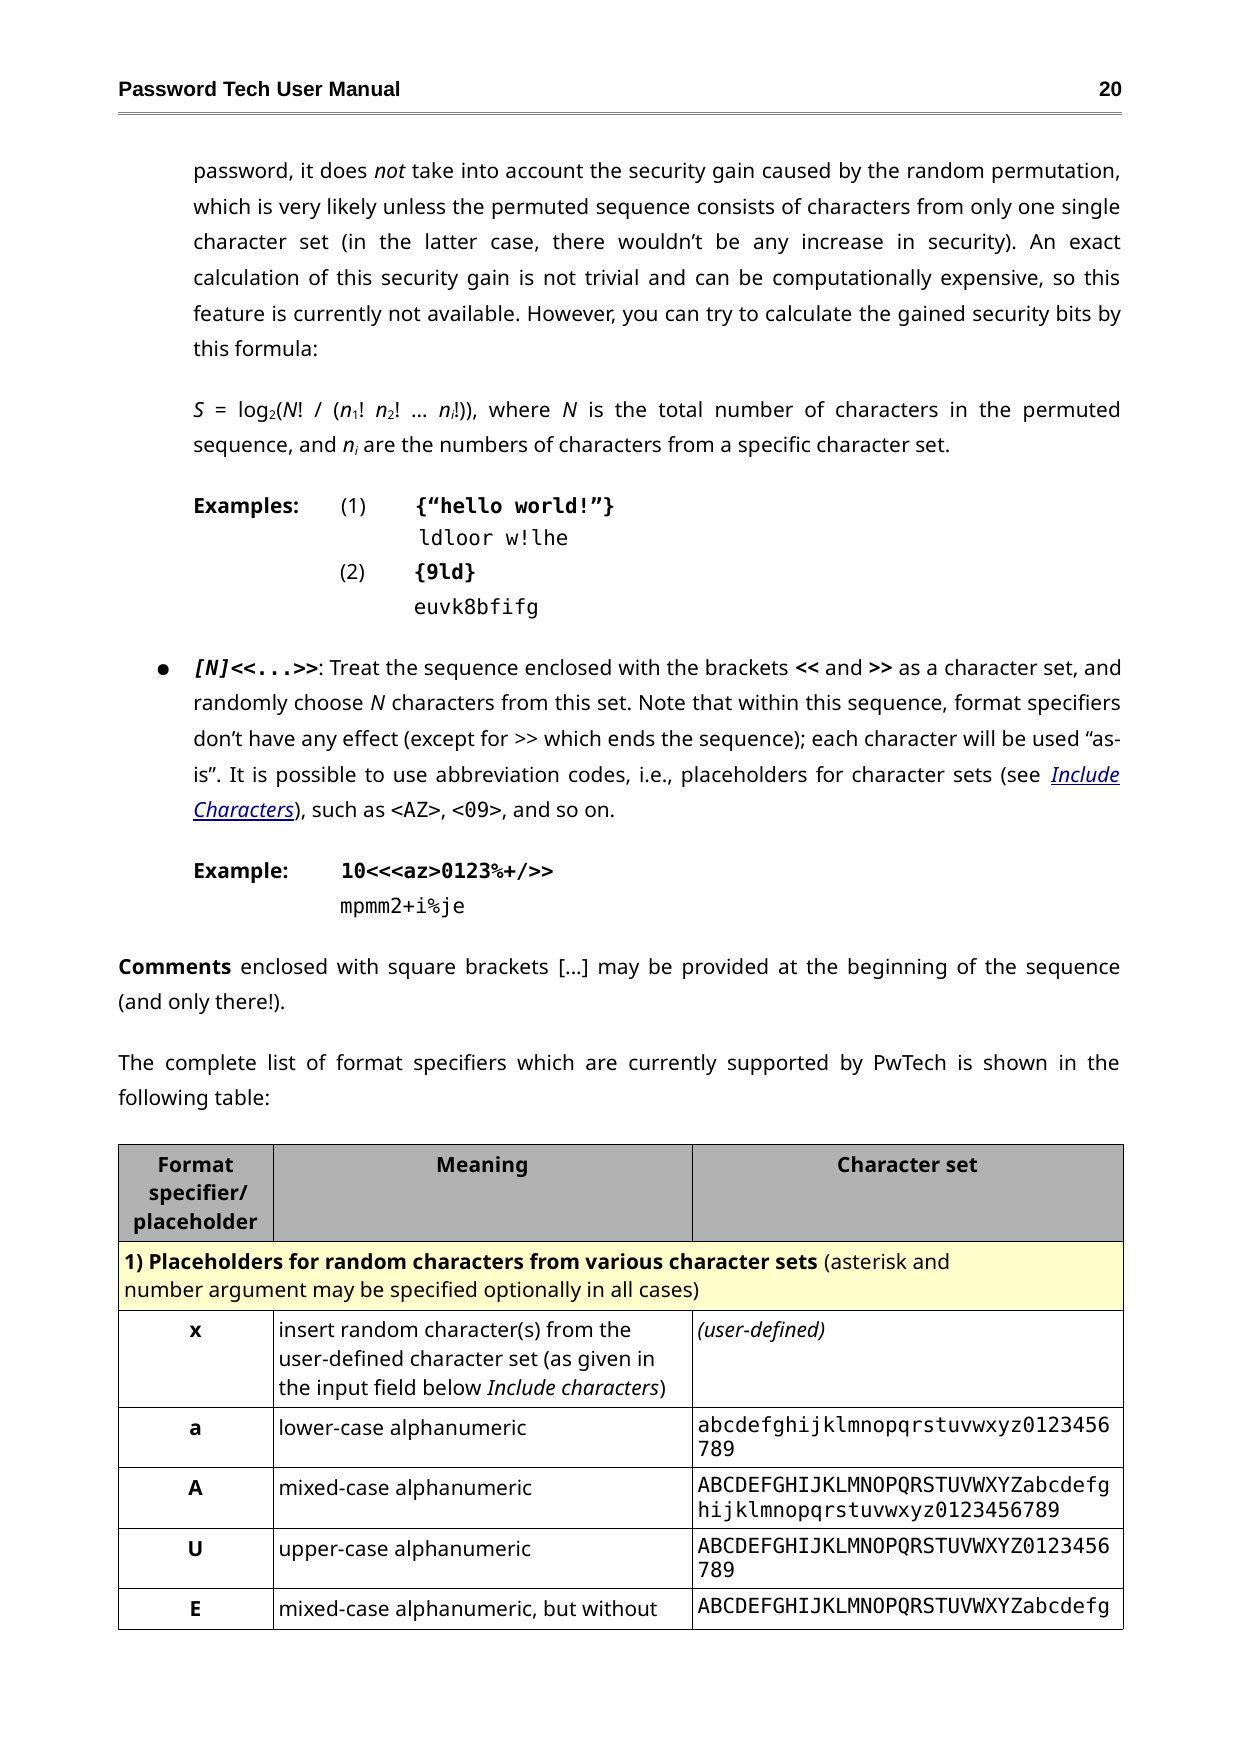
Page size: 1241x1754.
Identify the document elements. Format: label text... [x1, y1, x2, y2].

table_header Character set [693, 1145, 1123, 1241]
text The complete list of format specifiers which are currently supported by PwTech is shown in the following table: [118, 1048, 1122, 1112]
table_cell x [119, 1311, 273, 1407]
text mpmm2+i%je [118, 891, 1122, 920]
table_cell insert random character(s) from the user-defined character set (as given in the input field below Include characters) [274, 1311, 692, 1407]
table_cell ABCDEFGHIJKLMNOPQRSTUVWXYZabcdefg [693, 1589, 1123, 1628]
table_cell ABCDEFGHIJKLMNOPQRSTUVWXYZ0123456789 [693, 1529, 1123, 1588]
table_cell ABCDEFGHIJKLMNOPQRSTUVWXYZabcdefghijklmnopqrstuvwxyz0123456789 [693, 1468, 1123, 1528]
list password, it does not take into account the security gain caused by the random permutation, which is very likely unless the permuted sequence consists of characters from only one single character set (in the latter case, there wouldn’t be any increase in security). An exact calculation of this security gain is not trivial and can be computationally expensive, so this feature is currently not available. However, you can try to calculate the gained security bits by this formula: [156, 156, 1122, 363]
list ldloor w!lhe [381, 526, 1122, 551]
list Examples: (1) {“hello world!”} [156, 491, 1122, 519]
table_cell abcdefghijklmnopqrstuvwxyz0123456789 [693, 1408, 1123, 1467]
list [N]<<...>>: Treat the sequence enclosed with the brackets << and >> as a character set, and randomly choose N characters from this set. Note that within this sequence, format specifiers don’t have any effect (except for >> which ends the sequence); each character will be used “as-is”. It is possible to use abbreviation codes, i.e., placeholders for character sets (see Include Characters), such as <AZ>, <09>, and so on. [156, 653, 1122, 824]
table_cell lower-case alphanumeric [274, 1408, 692, 1467]
table_cell E [119, 1589, 273, 1628]
table_cell 1) Placeholders for random characters from various character sets (asterisk and number argument may be specified optionally in all cases) [119, 1242, 1123, 1309]
list Example: 10<<<az>0123%+/>> [156, 856, 1122, 884]
text (2) {9ld} [118, 557, 1122, 585]
list S = log2(N! / (n1! n2! … ni!)), where N is the total number of characters in the permuted sequence, and ni are the numbers of characters from a specific character set. [156, 394, 1122, 459]
table_header Format specifier/ placeholder [119, 1145, 273, 1241]
table_header Meaning [274, 1145, 692, 1241]
table_cell upper-case alphanumeric [274, 1529, 692, 1588]
table_cell a [119, 1408, 273, 1467]
table_cell A [119, 1468, 273, 1528]
text euvk8bfifg [118, 592, 1122, 621]
table_cell mixed-case alphanumeric [274, 1468, 692, 1528]
table_cell U [119, 1529, 273, 1588]
table_cell (user-defined) [693, 1311, 1123, 1407]
table_cell mixed-case alphanumeric, but without [274, 1589, 692, 1628]
text Comments enclosed with square brackets [...] may be provided at the beginning of the sequence (and only there!). [118, 952, 1122, 1016]
